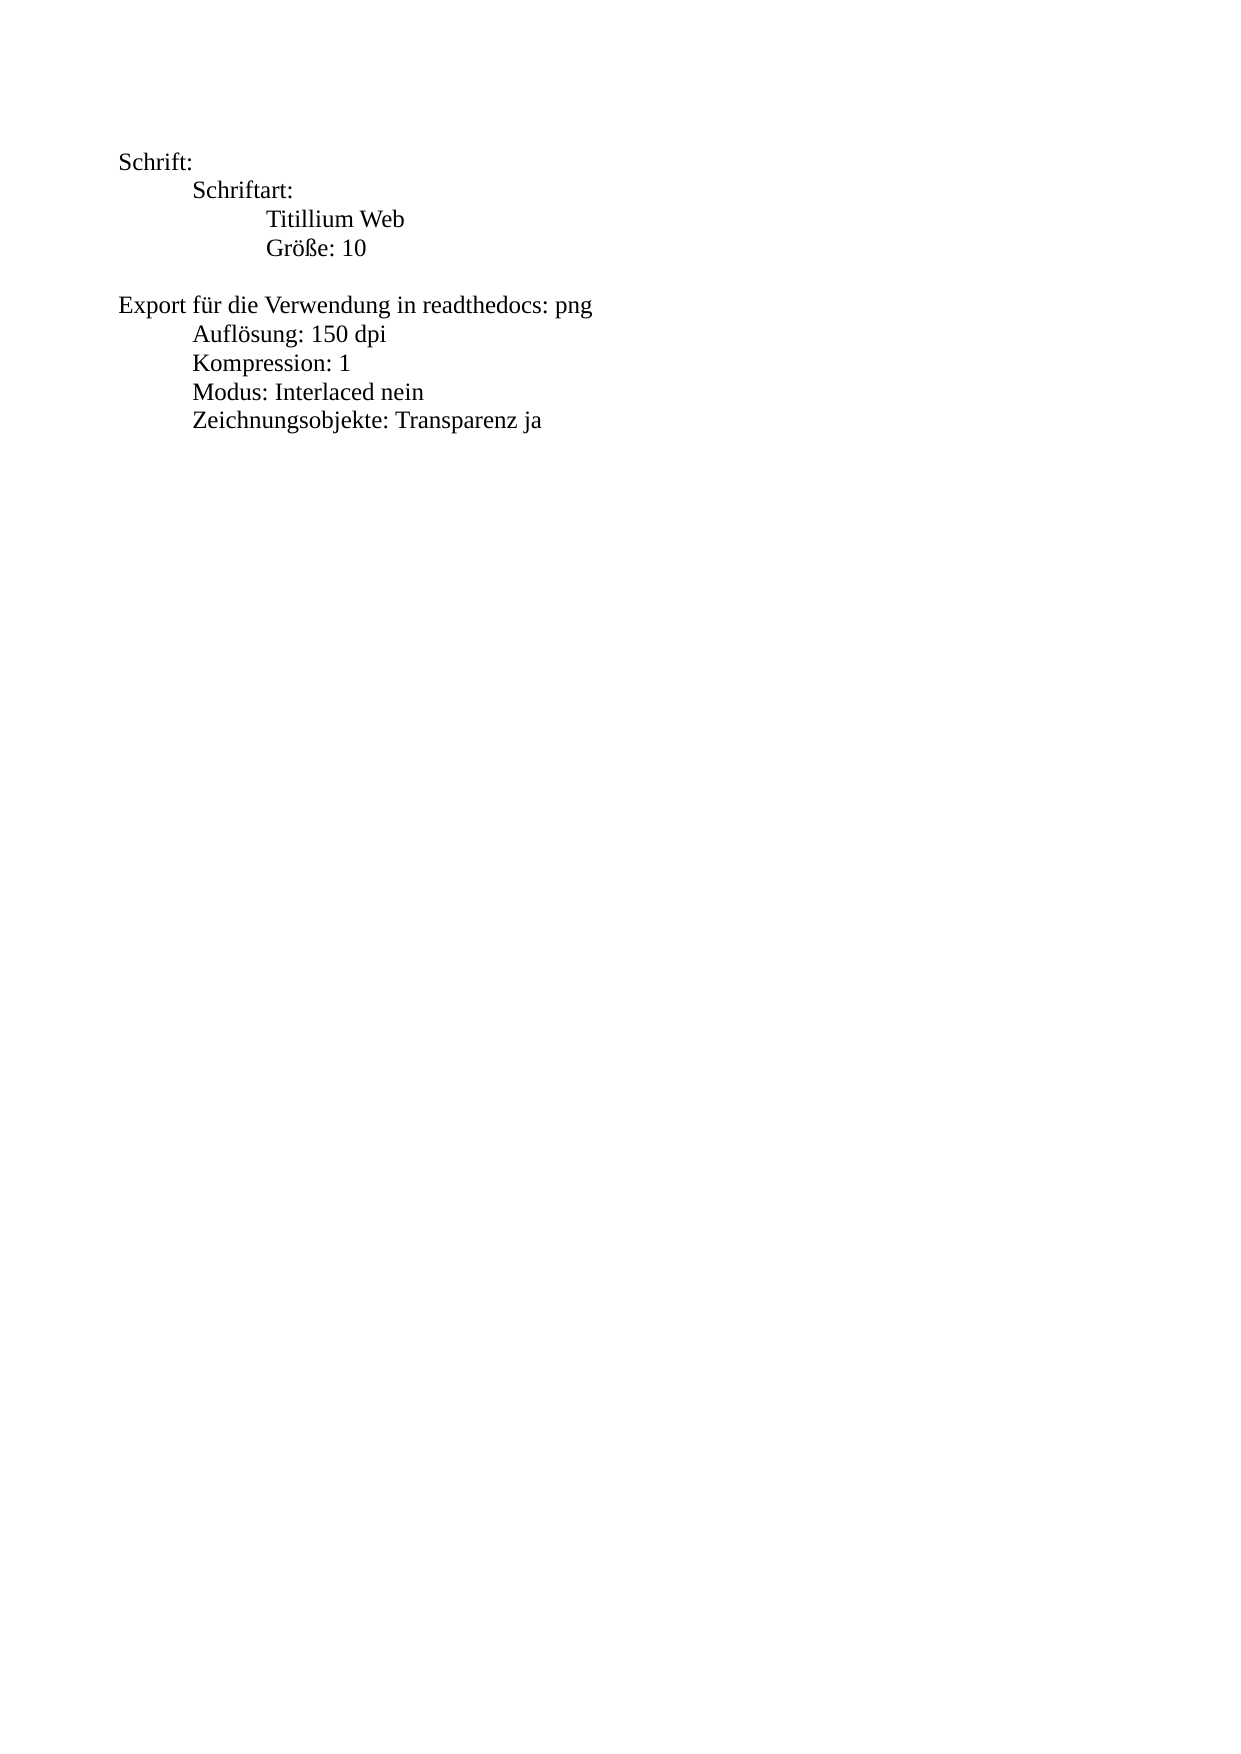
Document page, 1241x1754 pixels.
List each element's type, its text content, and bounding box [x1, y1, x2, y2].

text Export für die Verwendung in readthedocs: png [118, 291, 1122, 319]
text Schrift: [118, 147, 1122, 176]
text Kompression: 1 [118, 348, 1122, 377]
text Schriftart: Titillium Web Größe: 10 [118, 176, 1122, 262]
text Auflösung: 150 dpi [118, 319, 1122, 348]
text Modus: Interlaced nein [118, 377, 1122, 406]
text Zeichnungsobjekte: Transparenz ja [118, 406, 1122, 434]
